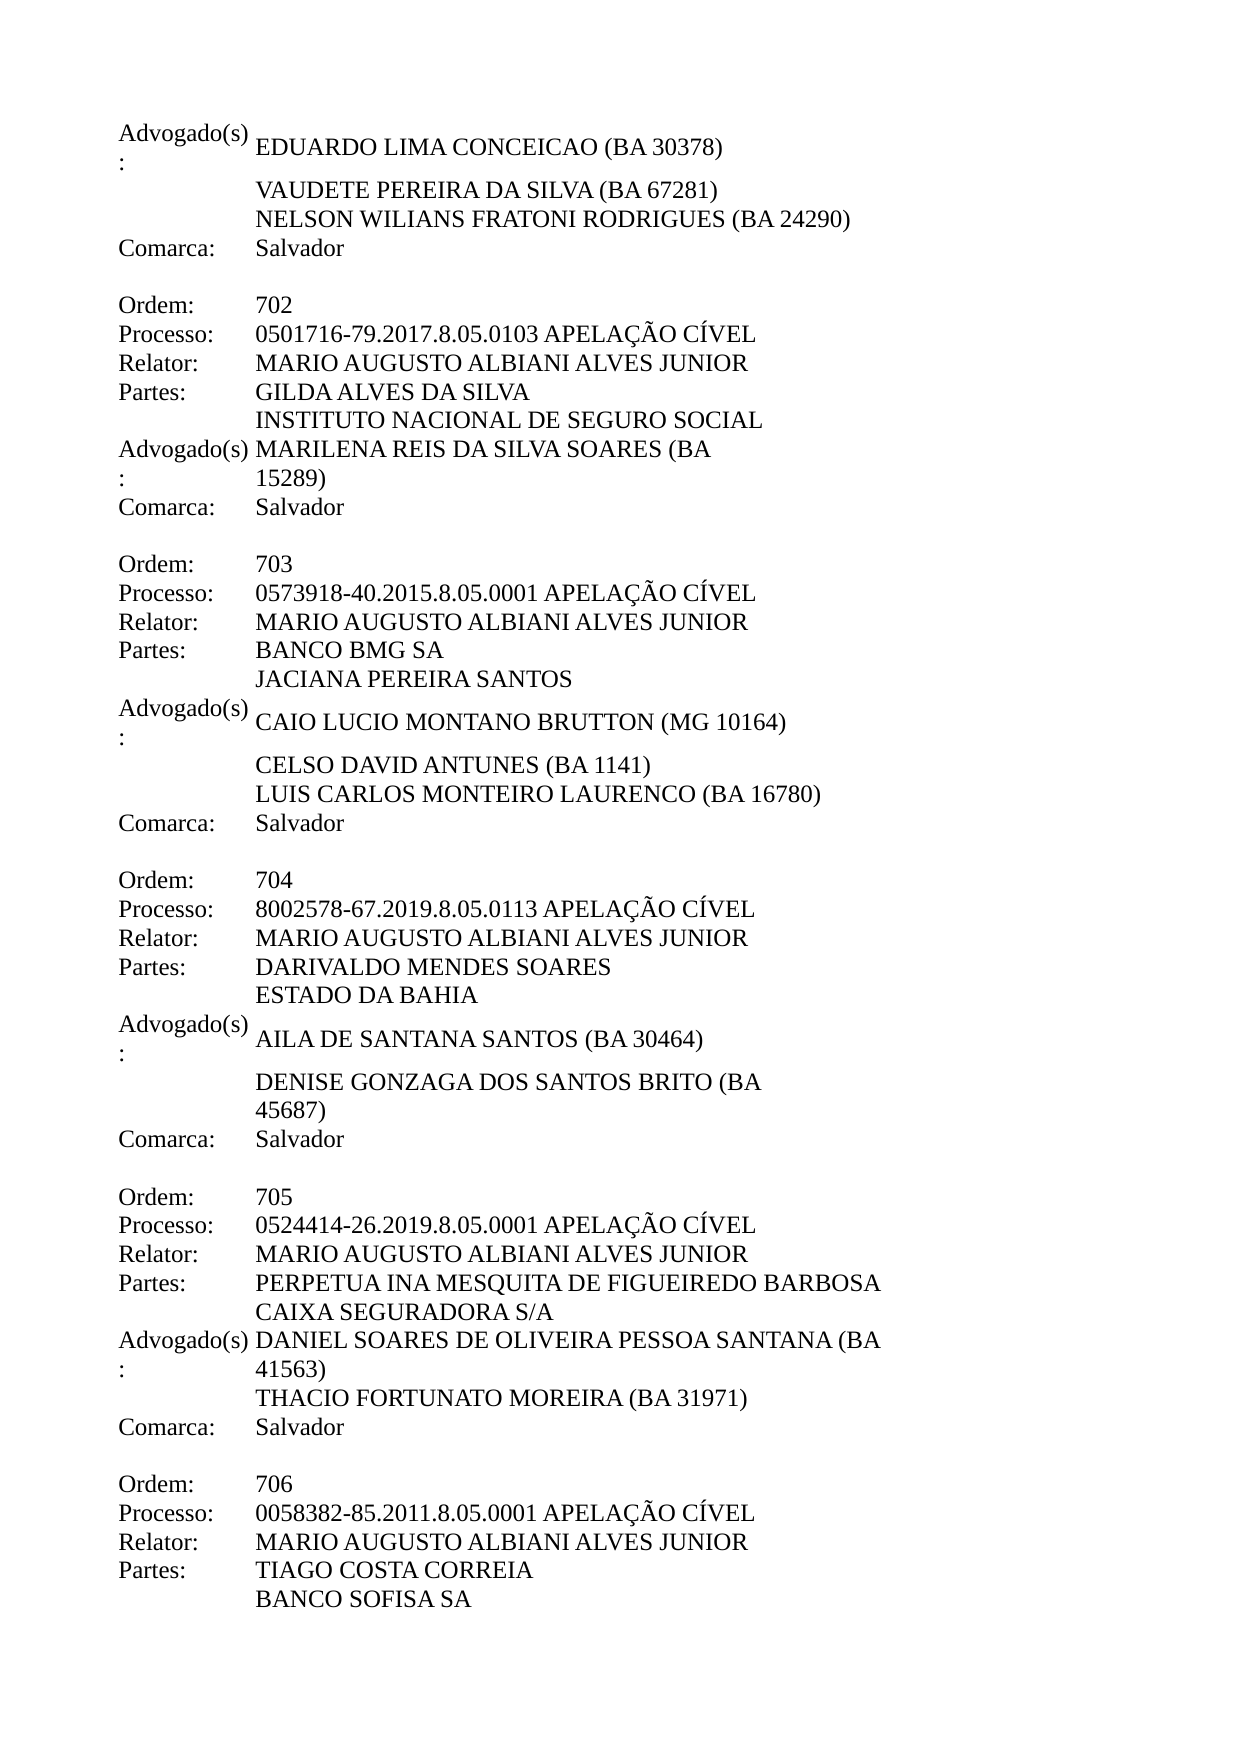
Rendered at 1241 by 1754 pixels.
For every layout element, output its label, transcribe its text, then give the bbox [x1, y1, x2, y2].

table_cell [118, 1297, 255, 1326]
table_cell Relator: [118, 1239, 255, 1268]
table_cell 0501716-79.2017.8.05.0103 APELAÇÃO CÍVEL [255, 319, 785, 348]
table_cell Partes: [118, 377, 255, 406]
table_cell MARIO AUGUSTO ALBIANI ALVES JUNIOR [255, 1239, 953, 1268]
table_cell [118, 1383, 255, 1412]
table_cell [118, 751, 255, 779]
table_cell Relator: [118, 607, 255, 636]
table_cell Partes: [118, 952, 255, 981]
table_cell Salvador [255, 492, 785, 521]
table_header Ordem: [118, 1469, 255, 1498]
table_cell [118, 1584, 255, 1613]
table_cell EDUARDO LIMA CONCEICAO (BA 30378) [255, 118, 852, 176]
table_cell [118, 981, 255, 1009]
table_cell Comarca: [118, 1412, 255, 1441]
table_cell Comarca: [118, 233, 255, 262]
table_cell 8002578-67.2019.8.05.0113 APELAÇÃO CÍVEL [255, 894, 837, 923]
table_cell [118, 664, 255, 693]
table_cell Processo: [118, 894, 255, 923]
table_cell Processo: [118, 1498, 255, 1527]
table_header 703 [255, 549, 822, 578]
table_cell 0058382-85.2011.8.05.0001 APELAÇÃO CÍVEL [255, 1498, 800, 1527]
table_cell BANCO BMG SA [255, 636, 822, 664]
table_cell Partes: [118, 1268, 255, 1297]
table_cell [118, 1067, 255, 1124]
table_cell JACIANA PEREIRA SANTOS [255, 664, 822, 693]
table_cell MARILENA REIS DA SILVA SOARES (BA 15289) [255, 434, 785, 492]
table_cell MARIO AUGUSTO ALBIANI ALVES JUNIOR [255, 348, 785, 377]
table_header Ordem: [118, 1182, 255, 1211]
table_cell LUIS CARLOS MONTEIRO LAURENCO (BA 16780) [255, 779, 822, 808]
table_cell Comarca: [118, 1124, 255, 1153]
table_cell TIAGO COSTA CORREIA [255, 1556, 800, 1584]
table_cell Processo: [118, 1211, 255, 1239]
table_cell Advogado(s): [118, 693, 255, 751]
table_cell Comarca: [118, 492, 255, 521]
table_cell Advogado(s): [118, 1009, 255, 1067]
table_cell [118, 779, 255, 808]
table_cell DANIEL SOARES DE OLIVEIRA PESSOA SANTANA (BA 41563) [255, 1326, 953, 1383]
table_cell CAIXA SEGURADORA S/A [255, 1297, 953, 1326]
table_cell THACIO FORTUNATO MOREIRA (BA 31971) [255, 1383, 953, 1412]
table_cell MARIO AUGUSTO ALBIANI ALVES JUNIOR [255, 1527, 800, 1556]
table_cell Relator: [118, 923, 255, 952]
table_cell DENISE GONZAGA DOS SANTOS BRITO (BA 45687) [255, 1067, 837, 1124]
table_cell MARIO AUGUSTO ALBIANI ALVES JUNIOR [255, 607, 822, 636]
table_cell Partes: [118, 1556, 255, 1584]
table_cell Advogado(s): [118, 118, 255, 176]
table_cell Processo: [118, 578, 255, 607]
table_cell Salvador [255, 808, 822, 837]
table_cell Partes: [118, 636, 255, 664]
table_cell [118, 204, 255, 233]
table_cell Relator: [118, 1527, 255, 1556]
table_header Ordem: [118, 291, 255, 319]
table_header 704 [255, 866, 837, 894]
table_cell PERPETUA INA MESQUITA DE FIGUEIREDO BARBOSA [255, 1268, 953, 1297]
table_cell Salvador [255, 1412, 953, 1441]
table_header 702 [255, 291, 785, 319]
table_cell ESTADO DA BAHIA [255, 981, 837, 1009]
table_cell INSTITUTO NACIONAL DE SEGURO SOCIAL [255, 406, 785, 434]
table_cell CAIO LUCIO MONTANO BRUTTON (MG 10164) [255, 693, 822, 751]
table_cell 0524414-26.2019.8.05.0001 APELAÇÃO CÍVEL [255, 1211, 953, 1239]
table_cell [118, 406, 255, 434]
table_cell CELSO DAVID ANTUNES (BA 1141) [255, 751, 822, 779]
table_cell Relator: [118, 348, 255, 377]
table_cell Comarca: [118, 808, 255, 837]
table_cell DARIVALDO MENDES SOARES [255, 952, 837, 981]
table_cell VAUDETE PEREIRA DA SILVA (BA 67281) [255, 176, 852, 204]
table_header Ordem: [118, 549, 255, 578]
table_cell Salvador [255, 1124, 837, 1153]
table_cell BANCO SOFISA SA [255, 1584, 800, 1613]
table_cell Processo: [118, 319, 255, 348]
table_header 705 [255, 1182, 953, 1211]
table_header 706 [255, 1469, 800, 1498]
table_cell [118, 176, 255, 204]
table_cell AILA DE SANTANA SANTOS (BA 30464) [255, 1009, 837, 1067]
table_cell 0573918-40.2015.8.05.0001 APELAÇÃO CÍVEL [255, 578, 822, 607]
table_cell NELSON WILIANS FRATONI RODRIGUES (BA 24290) [255, 204, 852, 233]
table_cell MARIO AUGUSTO ALBIANI ALVES JUNIOR [255, 923, 837, 952]
table_header Ordem: [118, 866, 255, 894]
table_cell GILDA ALVES DA SILVA [255, 377, 785, 406]
table_cell Advogado(s): [118, 434, 255, 492]
table_cell Advogado(s): [118, 1326, 255, 1383]
table_cell Salvador [255, 233, 852, 262]
